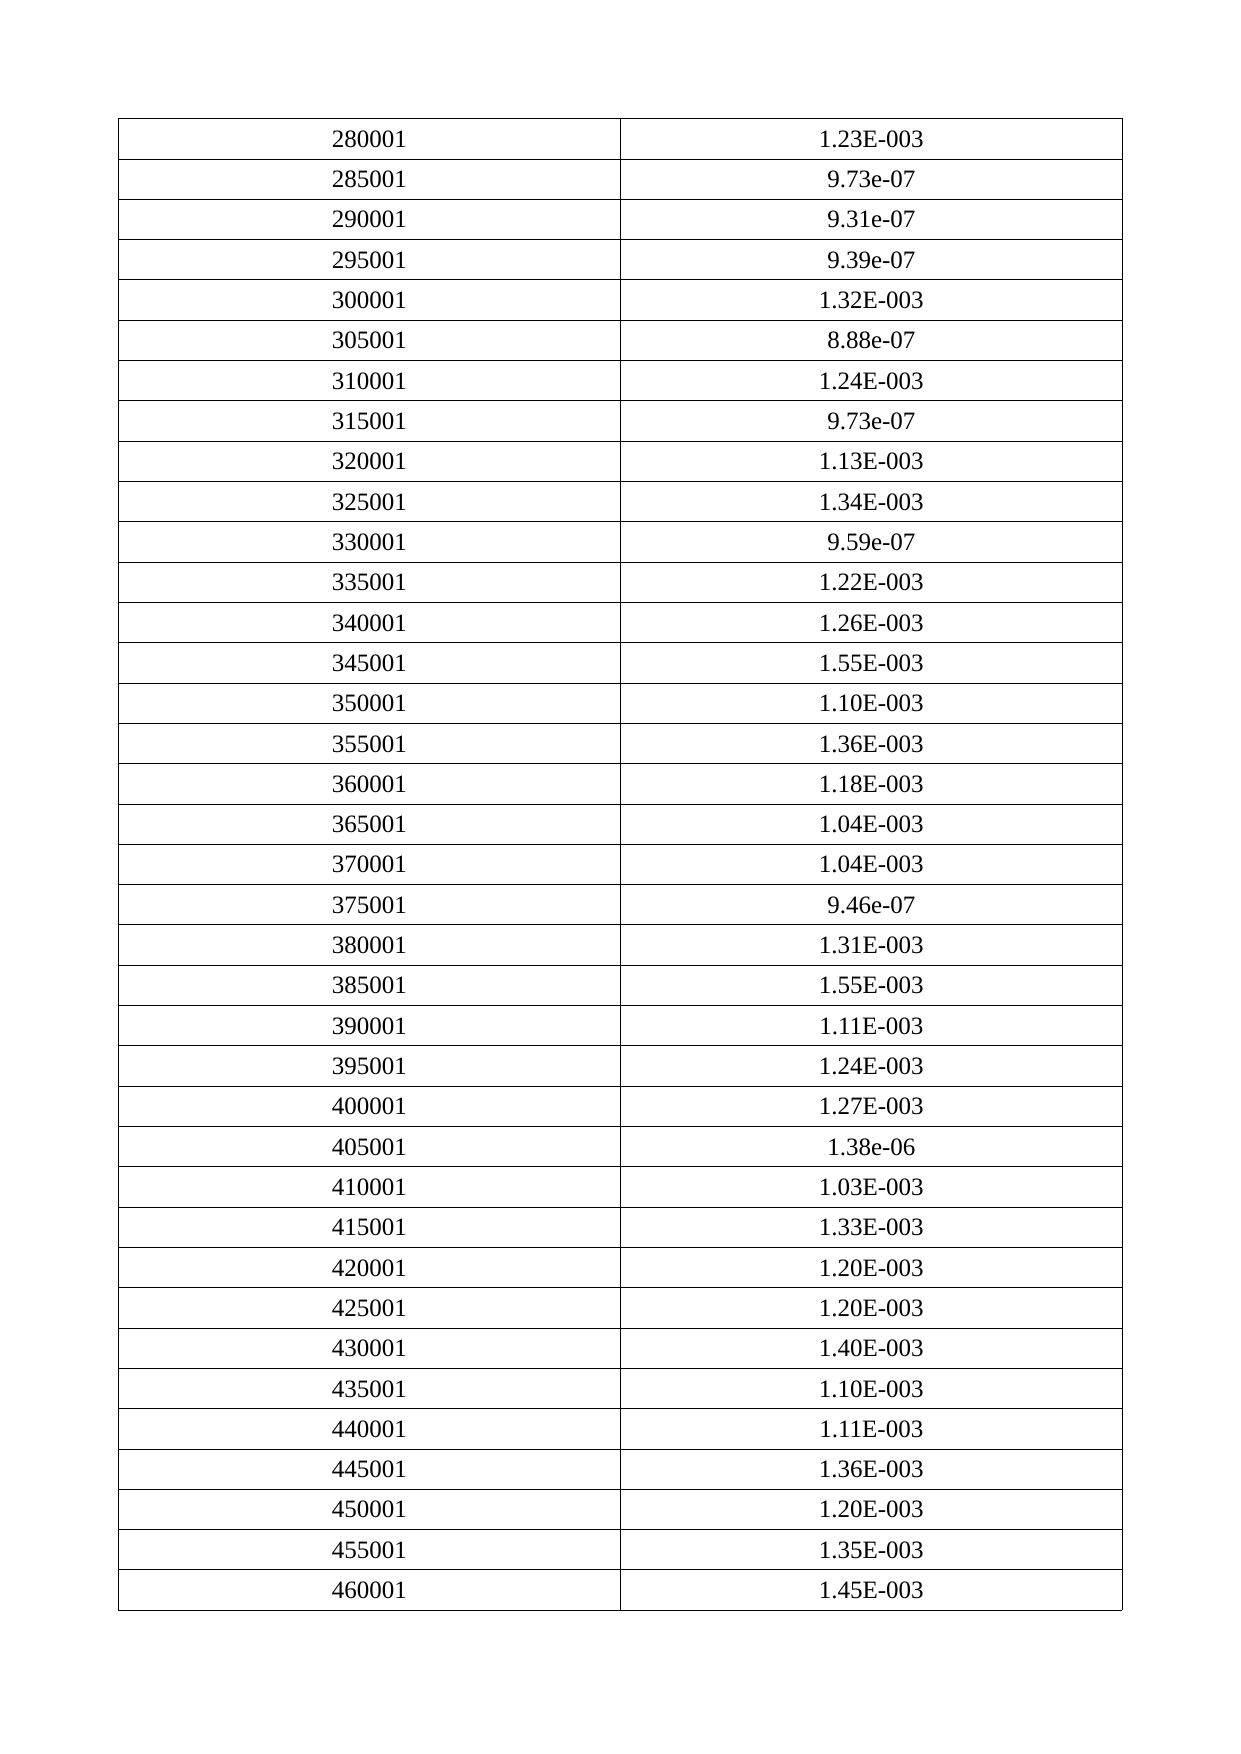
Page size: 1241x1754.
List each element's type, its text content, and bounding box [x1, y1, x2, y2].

table_cell 1,40E-003 [621, 1329, 1122, 1368]
table_cell 345001 [119, 643, 620, 682]
table_cell 365001 [119, 805, 620, 844]
table_cell 455001 [119, 1530, 620, 1569]
table_cell 1,33E-003 [621, 1208, 1122, 1247]
table_cell 1,26E-003 [621, 603, 1122, 642]
table_cell 1,22E-003 [621, 563, 1122, 602]
table_cell 280001 [119, 119, 620, 158]
table_cell 1,03E-003 [621, 1167, 1122, 1207]
table_cell 1,27E-003 [621, 1087, 1122, 1126]
table_cell 415001 [119, 1208, 620, 1247]
table_cell 1,24E-003 [621, 1046, 1122, 1086]
table_cell 1,13E-003 [621, 442, 1122, 481]
table_cell 9.31e-07 [621, 200, 1122, 239]
table_cell 1,23E-003 [621, 119, 1122, 158]
table_cell 360001 [119, 764, 620, 803]
table_cell 1,36E-003 [621, 724, 1122, 763]
table_cell 405001 [119, 1127, 620, 1166]
table_cell 430001 [119, 1329, 620, 1368]
table_cell 1,45E-003 [621, 1570, 1122, 1610]
table_cell 1,10E-003 [621, 1369, 1122, 1408]
table_cell 1.38e-06 [621, 1127, 1122, 1166]
table_cell 400001 [119, 1087, 620, 1126]
table_cell 290001 [119, 200, 620, 239]
table_cell 395001 [119, 1046, 620, 1086]
table_cell 410001 [119, 1167, 620, 1207]
table_cell 315001 [119, 401, 620, 441]
table_cell 330001 [119, 522, 620, 562]
table_cell 385001 [119, 966, 620, 1005]
table_cell 9.59e-07 [621, 522, 1122, 562]
table_cell 1,18E-003 [621, 764, 1122, 803]
table_cell 1,11E-003 [621, 1409, 1122, 1448]
table_cell 1,04E-003 [621, 805, 1122, 844]
table_cell 450001 [119, 1490, 620, 1529]
table_cell 1,55E-003 [621, 643, 1122, 682]
table_cell 1,20E-003 [621, 1288, 1122, 1327]
table_cell 9.46e-07 [621, 885, 1122, 924]
table_cell 380001 [119, 925, 620, 965]
table_cell 305001 [119, 321, 620, 360]
table_cell 295001 [119, 240, 620, 279]
table_cell 1,35E-003 [621, 1530, 1122, 1569]
table_cell 440001 [119, 1409, 620, 1448]
table_cell 310001 [119, 361, 620, 400]
table_cell 285001 [119, 160, 620, 199]
table_cell 1,32E-003 [621, 280, 1122, 320]
table_cell 425001 [119, 1288, 620, 1327]
table_cell 325001 [119, 482, 620, 521]
table_cell 435001 [119, 1369, 620, 1408]
table_cell 420001 [119, 1248, 620, 1287]
table_cell 460001 [119, 1570, 620, 1610]
table_cell 1,11E-003 [621, 1006, 1122, 1045]
table_cell 300001 [119, 280, 620, 320]
table_cell 9.73e-07 [621, 401, 1122, 441]
table_cell 9.39e-07 [621, 240, 1122, 279]
table_cell 355001 [119, 724, 620, 763]
table_cell 1,36E-003 [621, 1450, 1122, 1489]
table_cell 445001 [119, 1450, 620, 1489]
table_cell 8.88e-07 [621, 321, 1122, 360]
table_cell 1,31E-003 [621, 925, 1122, 965]
table_cell 1,55E-003 [621, 966, 1122, 1005]
table_cell 9.73e-07 [621, 160, 1122, 199]
table_cell 335001 [119, 563, 620, 602]
table_cell 320001 [119, 442, 620, 481]
table_cell 390001 [119, 1006, 620, 1045]
table_cell 1,20E-003 [621, 1490, 1122, 1529]
table_cell 1,24E-003 [621, 361, 1122, 400]
table_cell 1,34E-003 [621, 482, 1122, 521]
table_cell 1,20E-003 [621, 1248, 1122, 1287]
table_cell 350001 [119, 684, 620, 723]
table_cell 375001 [119, 885, 620, 924]
table_cell 1,10E-003 [621, 684, 1122, 723]
table_cell 340001 [119, 603, 620, 642]
table_cell 1,04E-003 [621, 845, 1122, 884]
table_cell 370001 [119, 845, 620, 884]
